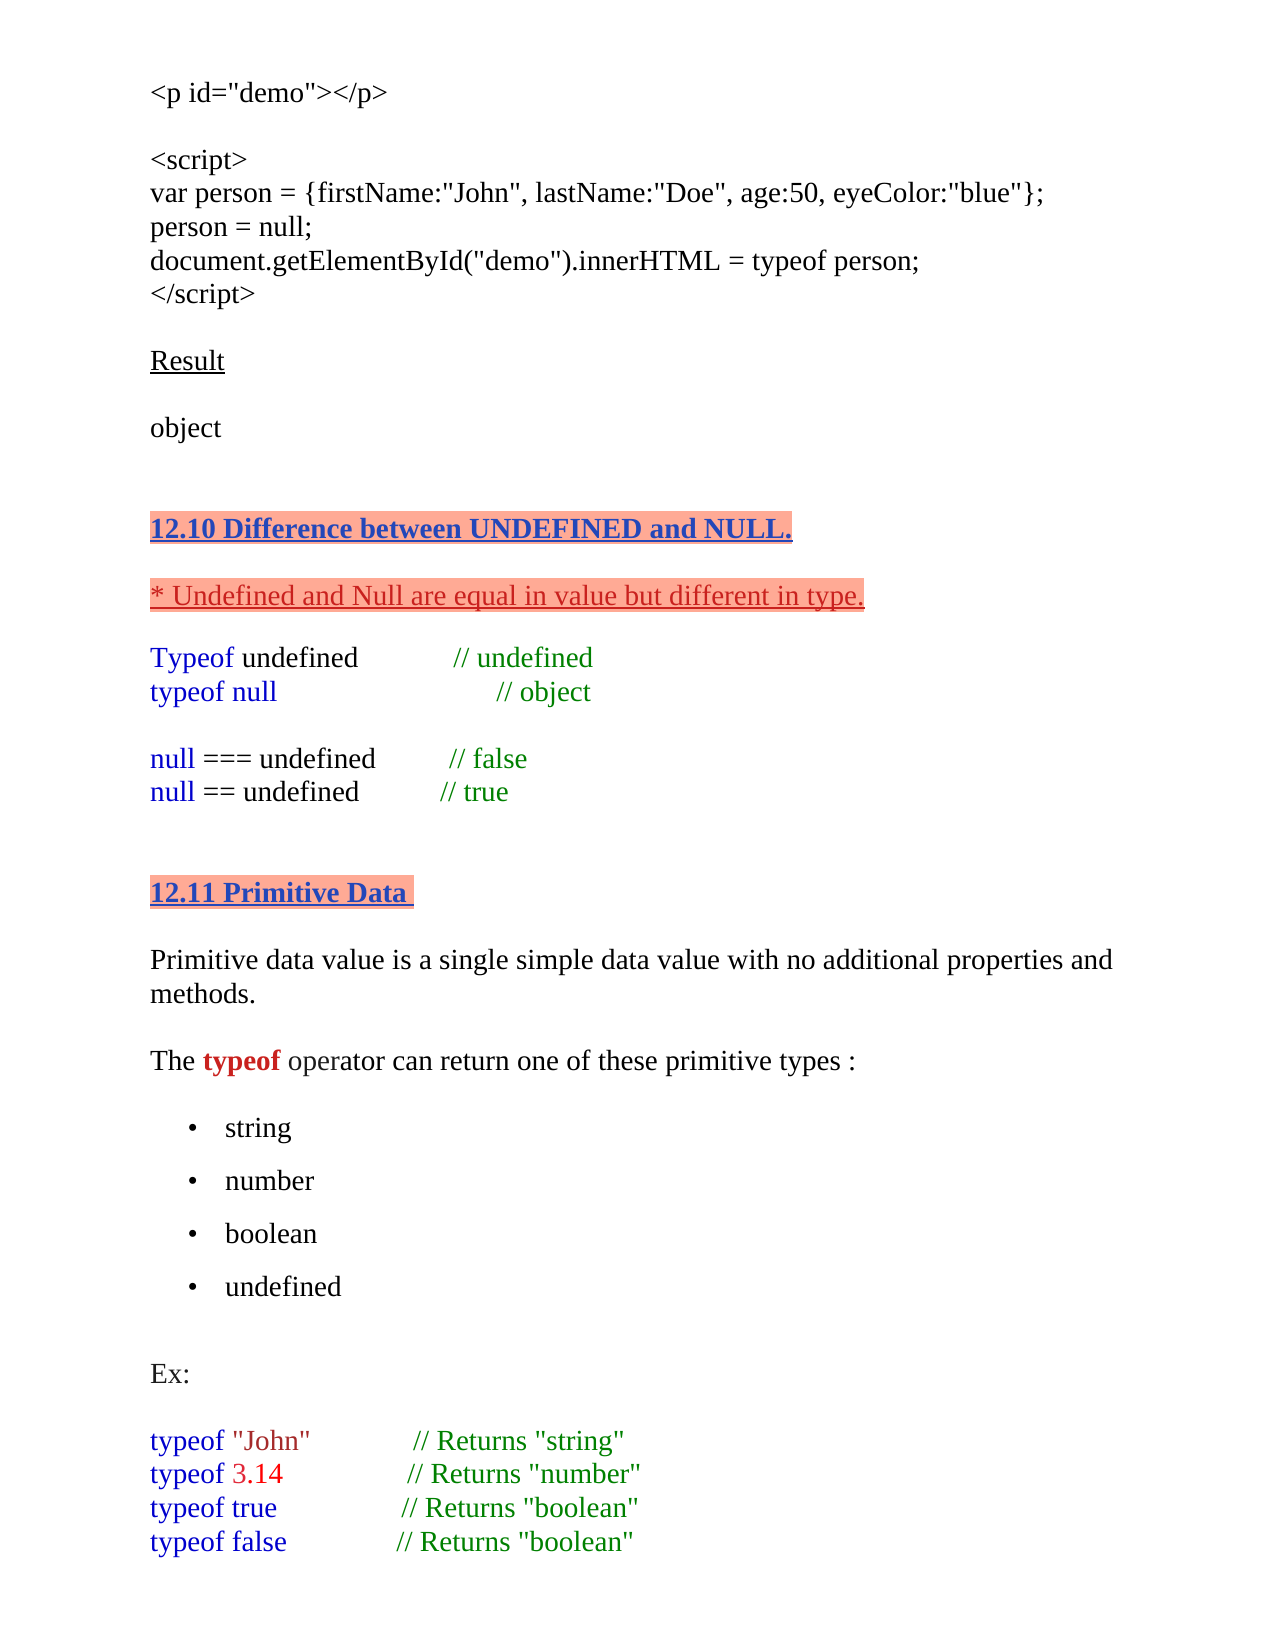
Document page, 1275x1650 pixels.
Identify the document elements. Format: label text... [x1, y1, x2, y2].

text The typeof operator can return one of these primitive types : [150, 1043, 1125, 1076]
text Ex: [150, 1356, 1125, 1389]
text document.getElementById("demo").innerHTML = typeof person; [150, 243, 1125, 276]
list string [187, 1110, 1125, 1143]
text Primitive data value is a single simple data value with no additional properties and methods. [150, 942, 1125, 1009]
text 12.11 Primitive Data [150, 875, 1125, 909]
text Result [150, 343, 1125, 377]
text typeof "John" // Returns "string" typeof 3.14 // Returns "number" typeof true // Returns "boolean" typeof false // Returns "boolean" [150, 1423, 1125, 1557]
text * Undefined and Null are equal in value but different in type. [150, 578, 1125, 612]
text </script> [150, 276, 1125, 310]
list boolean [187, 1216, 1125, 1250]
text person = null; [150, 209, 1125, 243]
text <script> [150, 142, 1125, 176]
list undefined [187, 1269, 1125, 1303]
list number [187, 1163, 1125, 1197]
text 12.10 Difference between UNDEFINED and NULL. [150, 511, 1125, 544]
text object [150, 410, 1125, 444]
text Typeof undefined // undefined typeof null // object null === undefined // false null == undefined // true [150, 640, 1125, 808]
text <p id="demo"></p> [150, 75, 1125, 108]
text var person = {firstName:"John", lastName:"Doe", age:50, eyeColor:"blue"}; [150, 176, 1125, 209]
